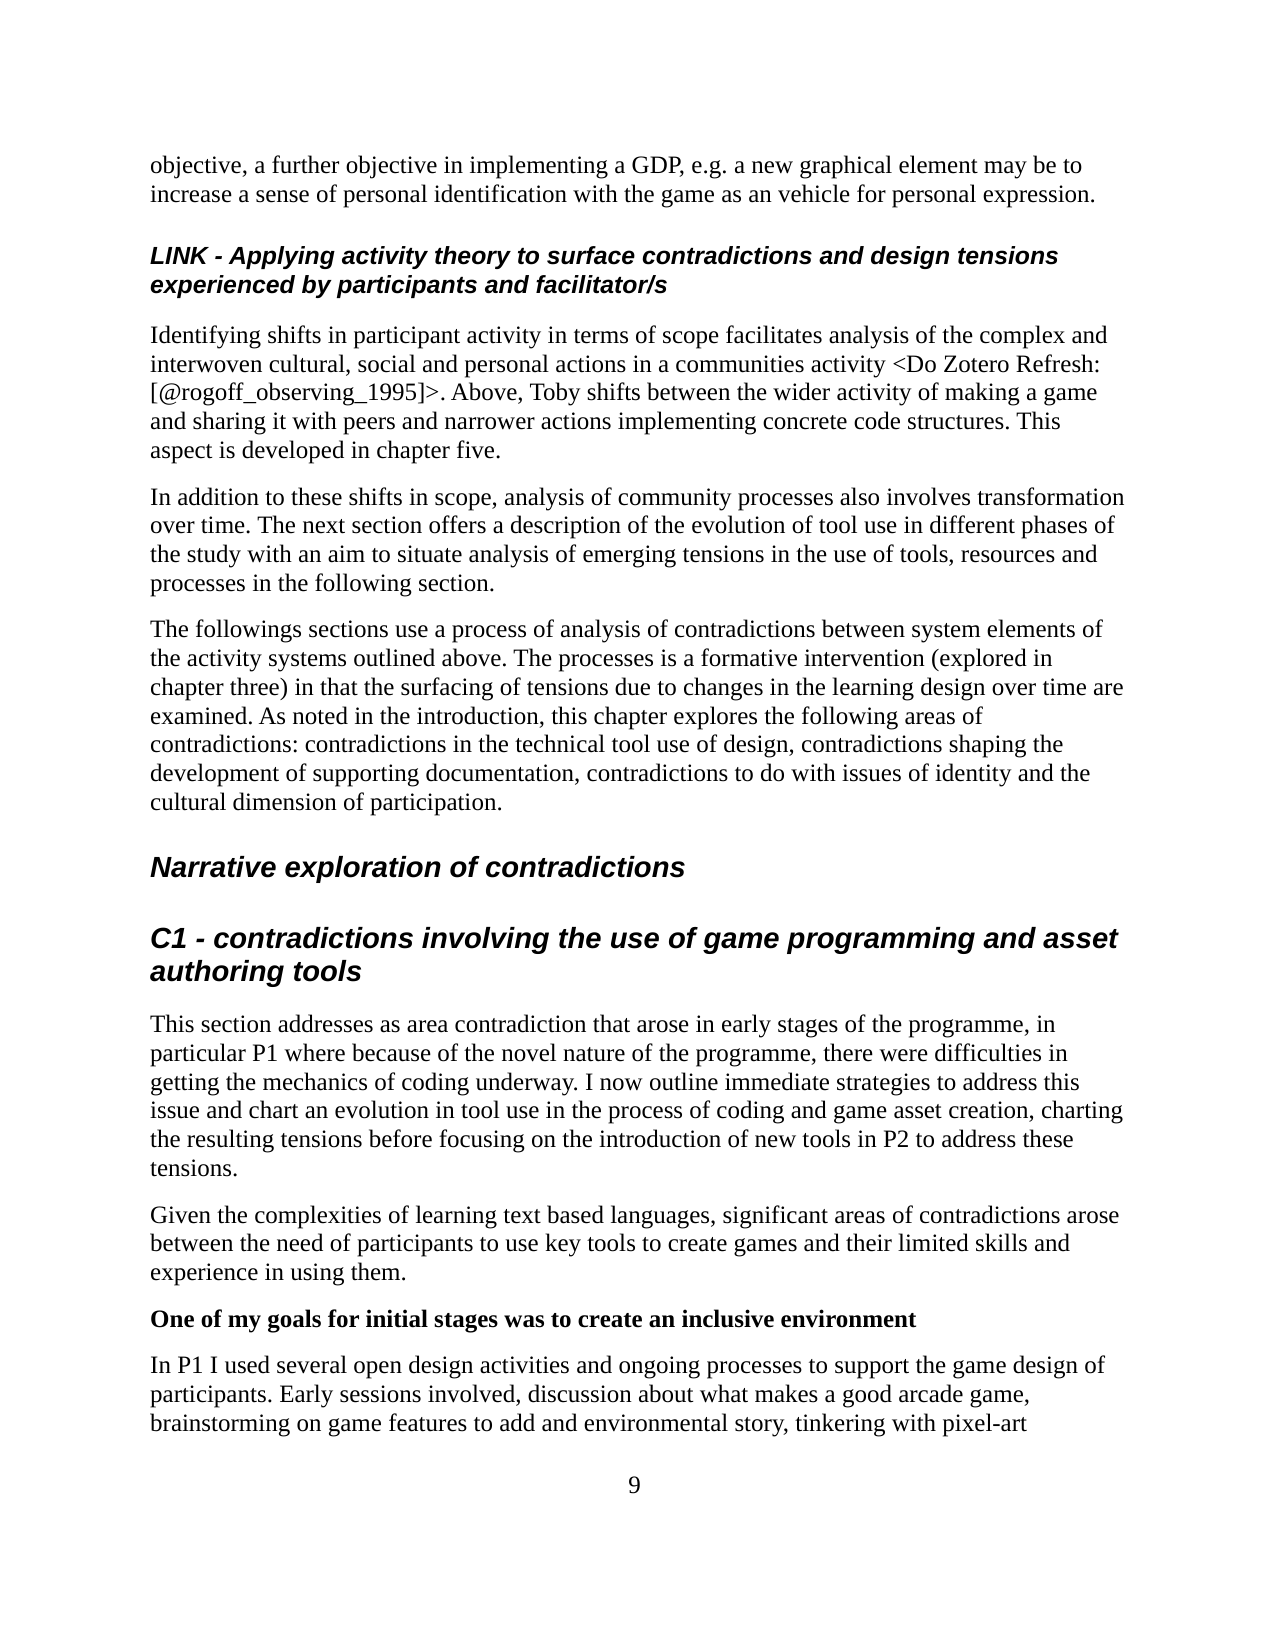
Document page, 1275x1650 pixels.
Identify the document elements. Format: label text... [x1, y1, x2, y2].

text This section addresses as area contradiction that arose in early stages of the programme, in particular P1 where because of the novel nature of the programme, there were difficulties in getting the mechanics of coding underway. I now outline immediate strategies to address this issue and chart an evolution in tool use in the process of coding and game asset creation, charting the resulting tensions before focusing on the introduction of new tools in P2 to address these tensions. [150, 1009, 1125, 1182]
subtitle LINK - Applying activity theory to surface contradictions and design tensions experienced by participants and facilitator/s [150, 241, 1125, 298]
text objective, a further objective in implementing a GDP, e.g. a new graphical element may be to increase a sense of personal identification with the game as an vehicle for personal expression. [150, 150, 1125, 207]
text Given the complexities of learning text based languages, significant areas of contradictions arose between the need of participants to use key tools to create games and their limited skills and experience in using them. [150, 1200, 1125, 1286]
text The followings sections use a process of analysis of contradictions between system elements of the activity systems outlined above. The processes is a formative intervention (explored in chapter three) in that the surfacing of tensions due to changes in the learning design over time are examined. As noted in the introduction, this chapter explores the following areas of contradictions: contradictions in the technical tool use of design, contradictions shaping the development of supporting documentation, contradictions to do with issues of identity and the cultural dimension of participation. [150, 614, 1125, 816]
subtitle C1 - contradictions involving the use of game programming and asset authoring tools [150, 921, 1125, 988]
text Identifying shifts in participant activity in terms of scope facilitates analysis of the complex and interwoven cultural, social and personal actions in a communities activity <Do Zotero Refresh: [@rogoff_observing_1995]>. Above, Toby shifts between the wider activity of making a game and sharing it with peers and narrower actions implementing concrete code structures. This aspect is developed in chapter five. [150, 320, 1125, 464]
subtitle Narrative exploration of contradictions [150, 850, 1125, 883]
text One of my goals for initial stages was to create an inclusive environment [150, 1304, 1125, 1333]
text In addition to these shifts in scope, analysis of community processes also involves transformation over time. The next section offers a description of the evolution of tool use in different phases of the study with an aim to situate analysis of emerging tensions in the use of tools, resources and processes in the following section. [150, 482, 1125, 597]
text In P1 I used several open design activities and ongoing processes to support the game design of participants. Early sessions involved, discussion about what makes a good arcade game, brainstorming on game features to add and environmental story, tinkering with pixel-art [150, 1351, 1125, 1437]
